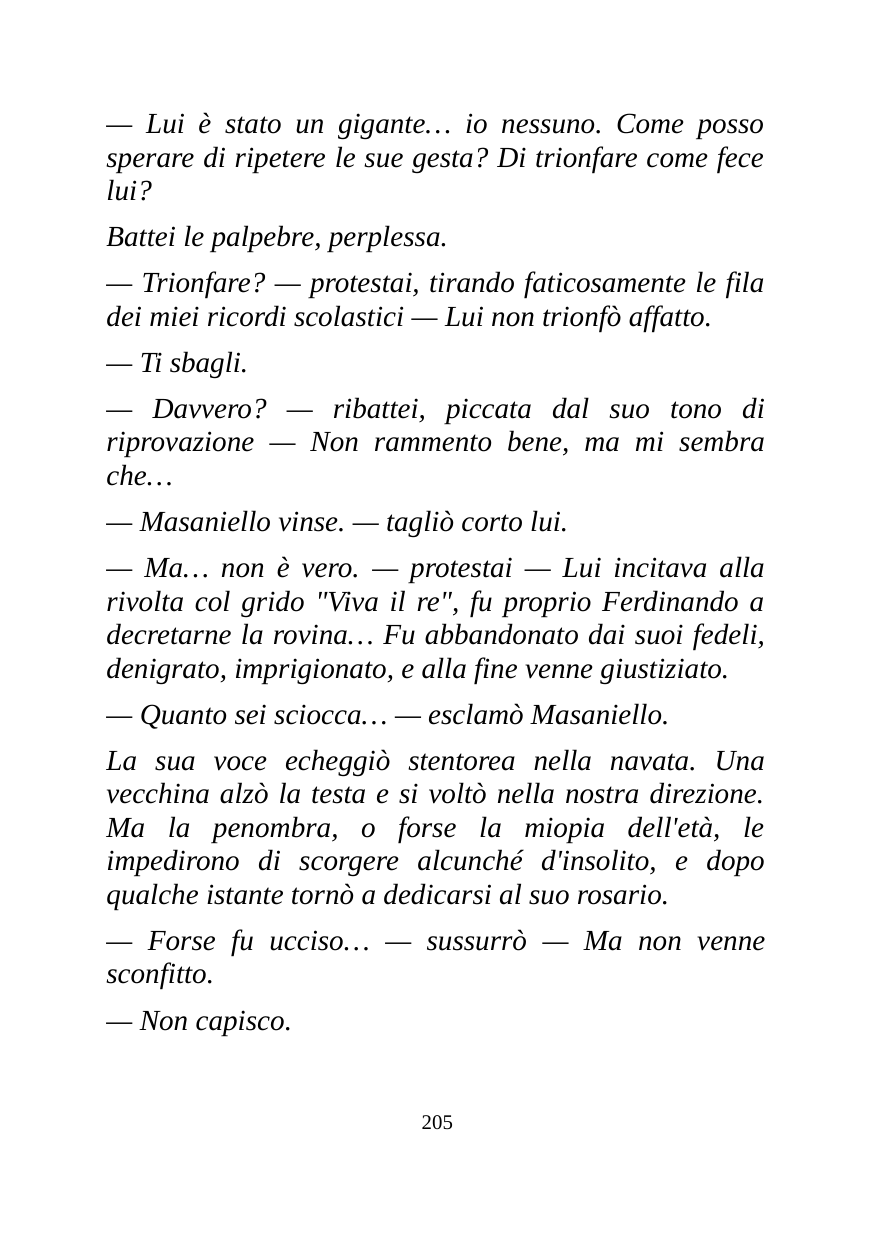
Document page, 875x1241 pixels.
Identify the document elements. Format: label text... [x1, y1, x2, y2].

text Battei le palpebre, perplessa. [106, 219, 768, 253]
text — Forse fu ucciso… — sussurrò — Ma non venne sconfitto. [106, 923, 768, 990]
text — Lui è stato un gigante… io nessuno. Come posso sperare di ripetere le sue gesta? Di trionfare come fece lui? [106, 106, 768, 207]
text — Ma… non è vero. — protestai — Lui incitava alla rivolta col grido "Viva il re", fu proprio Ferdinando a decretarne la rovina… Fu abbandonato dai suoi fedeli, denigrato, imprigionato, e alla fine venne giustiziato. [106, 550, 768, 684]
text — Davvero? — ribattei, piccata dal suo tono di riprovazione — Non rammento bene, ma mi sembra che… [106, 391, 768, 492]
text La sua voce echeggiò stentorea nella navata. Una vecchina alzò la testa e si voltò nella nostra direzione. Ma la penombra, o forse la miopia dell'età, le impedirono di scorgere alcunché d'insolito, e dopo qualche istante tornò a dedicarsi al suo rosario. [106, 743, 768, 911]
text — Masaniello vinse. — tagliò corto lui. [106, 504, 768, 538]
text — Trionfare? — protestai, tirando faticosamente le fila dei miei ricordi scolastici — Lui non trionfò affatto. [106, 265, 768, 332]
text — Non capisco. [106, 1003, 768, 1036]
text — Quanto sei sciocca… — esclamò Masaniello. [106, 697, 768, 730]
text — Ti sbagli. [106, 345, 768, 378]
